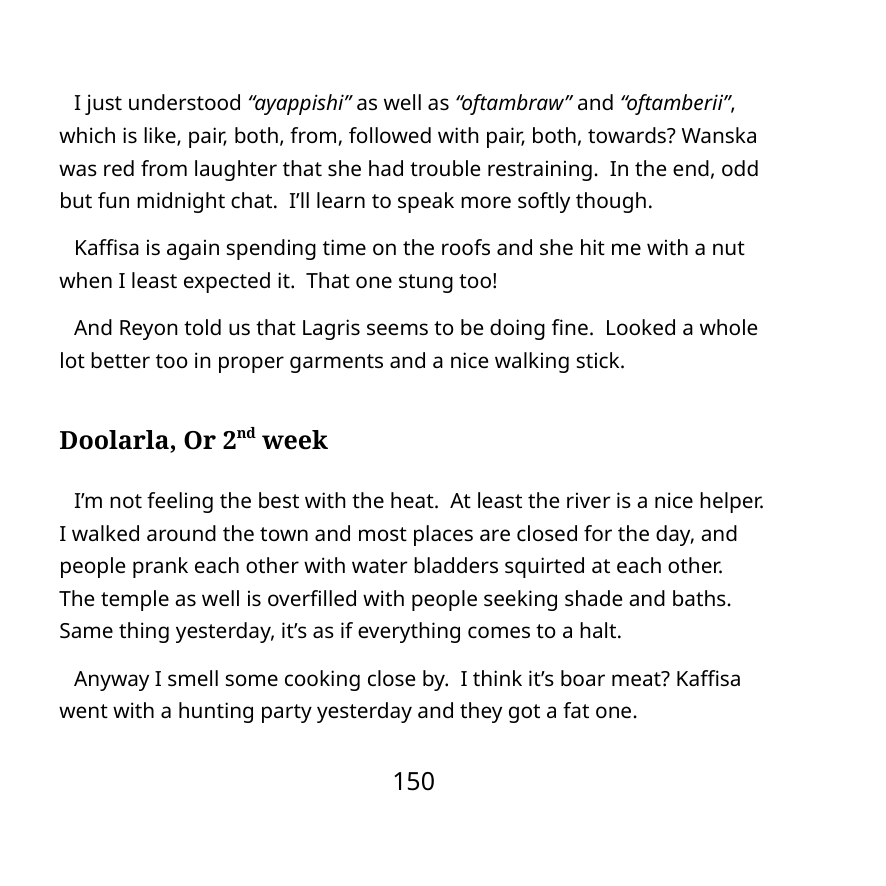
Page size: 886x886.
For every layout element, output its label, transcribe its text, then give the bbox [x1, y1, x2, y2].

text I’m not feeling the best with the heat. At least the river is a nice helper. I walked around the town and most places are closed for the day, and people prank each other with water bladders squirted at each other. The temple as well is overfilled with people seeking shade and baths. Same thing yesterday, it’s as if everything comes to a halt. [59, 486, 768, 645]
subtitle Doolarla, Or 2nd week [59, 423, 768, 457]
text And Reyon told us that Lagris seems to be doing fine. Looked a whole lot better too in proper garments and a nice walking stick. [59, 313, 768, 374]
text Anyway I smell some cooking close by. I think it’s boar meat? Kaffisa went with a hunting party yesterday and they got a fat one. [59, 664, 768, 725]
text Kaffisa is again spending time on the roofs and she hit me with a nut when I least expected it. That one stung too! [59, 233, 768, 294]
text I just understood “ayappishi” as well as “oftambraw” and “oftamberii”, which is like, pair, both, from, followed with pair, both, towards? Wanska was red from laughter that she had trouble restraining. In the end, odd but fun midnight chat. I’ll learn to speak more softly though. [59, 88, 768, 215]
